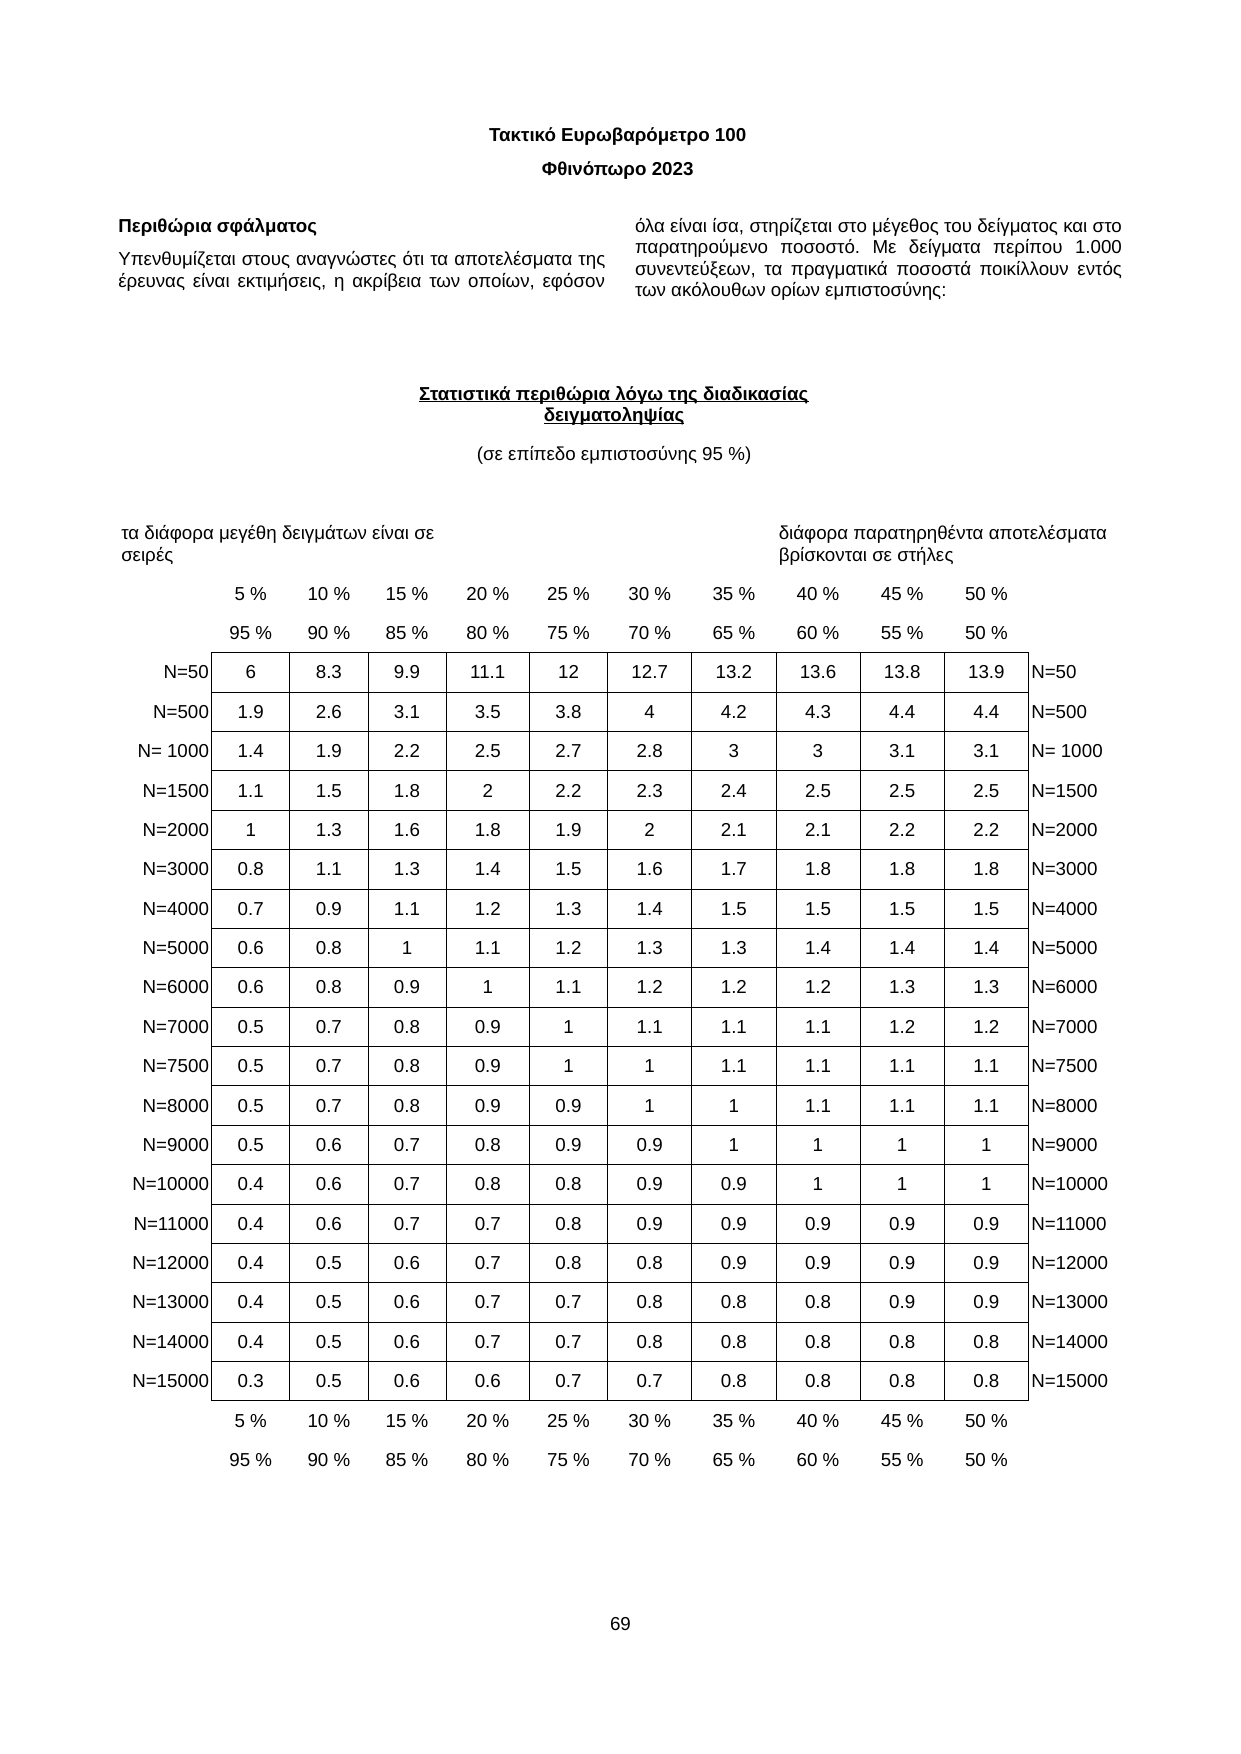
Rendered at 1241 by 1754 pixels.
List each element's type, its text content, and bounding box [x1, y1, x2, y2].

table_cell 0,5 [212, 1047, 289, 1085]
table_header [211, 374, 289, 434]
table_cell N=2000 [1029, 810, 1122, 849]
table_cell 35 % [691, 1401, 776, 1440]
table_cell 1,1 [212, 771, 289, 810]
table_cell [607, 513, 691, 574]
table_cell 0,6 [447, 1362, 529, 1400]
table_cell 0,8 [945, 1362, 1028, 1400]
table_cell N=10000 [118, 1164, 211, 1203]
table_cell τα διάφορα μεγέθη δειγμάτων είναι σε σειρές [118, 513, 446, 574]
table_cell 11,1 [447, 653, 529, 692]
table_cell 0,9 [608, 1165, 691, 1203]
table_cell 1,2 [945, 1008, 1028, 1046]
table_header Στατιστικά περιθώρια λόγω της διαδικασίας δειγματοληψίας [368, 374, 860, 434]
table_cell [118, 613, 211, 652]
table_cell 9,9 [369, 653, 446, 692]
table_cell 0,6 [369, 1362, 446, 1400]
table_cell 1,2 [530, 929, 607, 967]
table_header [290, 374, 368, 434]
table_cell 1,4 [212, 732, 289, 770]
table_cell 0,4 [212, 1165, 289, 1203]
table_cell N=6000 [118, 967, 211, 1007]
table_cell 4,3 [777, 693, 860, 731]
table_cell 0,7 [530, 1283, 607, 1322]
table_cell 0,8 [608, 1283, 691, 1322]
table_cell 0,6 [212, 968, 289, 1007]
table_cell 0,9 [369, 968, 446, 1007]
table_cell N=500 [1029, 692, 1122, 731]
table_cell 2 [447, 771, 529, 810]
table_cell 0,9 [777, 1205, 860, 1243]
table_cell 1,7 [692, 850, 776, 888]
table_cell 0,5 [290, 1244, 368, 1282]
table_cell N=1500 [1029, 770, 1122, 810]
table_cell 0,9 [945, 1244, 1028, 1282]
table_cell N=9000 [118, 1125, 211, 1164]
table_cell 0,7 [608, 1362, 691, 1400]
table_cell 1,4 [447, 850, 529, 888]
table_cell 1 [861, 1126, 944, 1164]
table_cell 3 [692, 732, 776, 770]
table_cell 0,7 [530, 1362, 607, 1400]
table_cell 1,3 [945, 968, 1028, 1007]
table_cell 25 % [529, 1401, 607, 1440]
table_cell 1 [608, 1047, 691, 1085]
table_cell 0,5 [212, 1008, 289, 1046]
table_cell N=7000 [118, 1007, 211, 1046]
table_cell 0,5 [290, 1283, 368, 1322]
table_cell 2,2 [945, 811, 1028, 849]
table_cell 50 % [944, 613, 1028, 652]
table_cell [118, 434, 211, 474]
table_cell 0,9 [447, 1008, 529, 1046]
table_cell N= 1000 [1029, 731, 1122, 770]
table_cell 1 [777, 1165, 860, 1203]
table_cell 0,7 [212, 890, 289, 928]
table_cell 2,8 [608, 732, 691, 770]
table_cell 1 [530, 1008, 607, 1046]
table_cell 0,5 [290, 1362, 368, 1400]
table_cell N=8000 [1029, 1085, 1122, 1125]
table_cell 2,7 [530, 732, 607, 770]
table_cell 20 % [446, 574, 529, 613]
table_cell 1 [777, 1126, 860, 1164]
table_cell 75 % [529, 613, 607, 652]
table_cell 1 [608, 1086, 691, 1125]
table_cell 0,7 [530, 1323, 607, 1361]
table_cell 1,1 [692, 1047, 776, 1085]
table_cell 0,9 [692, 1205, 776, 1243]
table_cell N=7500 [1029, 1046, 1122, 1085]
table_cell 0,8 [290, 929, 368, 967]
table_cell N=11000 [118, 1204, 211, 1243]
table_cell 3,5 [447, 693, 529, 731]
table_cell 0,8 [447, 1126, 529, 1164]
table_cell 1,1 [945, 1086, 1028, 1125]
table_cell 0,8 [861, 1323, 944, 1361]
table_cell 0,8 [608, 1323, 691, 1361]
table_cell [944, 434, 1028, 474]
table_cell 1,2 [447, 890, 529, 928]
table_cell 1,9 [212, 693, 289, 731]
table_cell 2,5 [447, 732, 529, 770]
table_cell 1,8 [447, 811, 529, 849]
table_cell [776, 474, 860, 513]
table_cell 1,3 [608, 929, 691, 967]
table_cell 15 % [368, 1401, 446, 1440]
table_cell 1,1 [861, 1086, 944, 1125]
table_cell 0,8 [369, 1008, 446, 1046]
table_cell 1,8 [861, 850, 944, 888]
table_cell [607, 474, 691, 513]
table_cell 3,1 [369, 693, 446, 731]
table_cell 5 % [211, 574, 289, 613]
table_cell N=50 [118, 652, 211, 692]
table_cell N=5000 [1029, 928, 1122, 967]
table_cell 1,8 [777, 850, 860, 888]
table_header [944, 374, 1028, 434]
table_cell 0,8 [861, 1362, 944, 1400]
table_cell [529, 513, 607, 574]
table_cell 50 % [944, 1401, 1028, 1440]
table_cell 1 [945, 1126, 1028, 1164]
table_cell 2,2 [861, 811, 944, 849]
table_cell 0,6 [212, 929, 289, 967]
table_cell 1,8 [945, 850, 1028, 888]
table_cell 1,5 [777, 890, 860, 928]
table_cell N=6000 [1029, 967, 1122, 1007]
table_cell 0,9 [945, 1205, 1028, 1243]
table_cell 0,7 [369, 1205, 446, 1243]
table_cell 4,2 [692, 693, 776, 731]
table_cell 1,5 [945, 890, 1028, 928]
table_cell 0,7 [447, 1244, 529, 1282]
table_cell 0,5 [212, 1126, 289, 1164]
table_cell [860, 474, 944, 513]
table_cell 1,6 [608, 850, 691, 888]
table_cell 60 % [776, 1440, 860, 1479]
table_cell N=3000 [118, 849, 211, 888]
table_cell 0,6 [369, 1283, 446, 1322]
table_cell N=500 [118, 692, 211, 731]
table_cell 0,7 [369, 1126, 446, 1164]
table_cell 12 [530, 653, 607, 692]
table_cell 0,9 [447, 1086, 529, 1125]
table_cell 2,5 [861, 771, 944, 810]
table_cell 50 % [944, 1440, 1028, 1479]
table_cell 0,6 [369, 1323, 446, 1361]
table_cell N=9000 [1029, 1125, 1122, 1164]
table_cell 1,2 [608, 968, 691, 1007]
table_cell 0,8 [777, 1283, 860, 1322]
table_cell 13,8 [861, 653, 944, 692]
table_cell 95 % [211, 1440, 289, 1479]
table_cell 35 % [691, 574, 776, 613]
table_cell 1,6 [369, 811, 446, 849]
table_cell [368, 474, 446, 513]
table_cell 5 % [211, 1401, 289, 1440]
table_cell N=10000 [1029, 1164, 1122, 1203]
table_cell 1,2 [692, 968, 776, 1007]
table_cell 0,4 [212, 1283, 289, 1322]
table_cell 1,1 [608, 1008, 691, 1046]
table_cell 1,3 [290, 811, 368, 849]
table_cell 0,7 [290, 1086, 368, 1125]
table_cell 12,7 [608, 653, 691, 692]
table_cell [944, 474, 1028, 513]
table_cell N=4000 [118, 889, 211, 928]
table_cell 1,5 [861, 890, 944, 928]
table_cell 1,1 [530, 968, 607, 1007]
table_cell N=5000 [118, 928, 211, 967]
table_cell 70 % [607, 1440, 691, 1479]
table_cell 0,7 [369, 1165, 446, 1203]
table_cell [691, 513, 776, 574]
table_cell 2 [608, 811, 691, 849]
table_cell 40 % [776, 1401, 860, 1440]
table_cell N=50 [1029, 652, 1122, 692]
table_cell 13,9 [945, 653, 1028, 692]
table_cell 1,1 [861, 1047, 944, 1085]
table_cell 2,3 [608, 771, 691, 810]
table_cell 0,6 [290, 1126, 368, 1164]
table_cell 6 [212, 653, 289, 692]
table_cell [1028, 1440, 1122, 1479]
table_cell 0,4 [212, 1244, 289, 1282]
table_cell 0,8 [369, 1047, 446, 1085]
table_cell 20 % [446, 1401, 529, 1440]
table_cell N=7000 [1029, 1007, 1122, 1046]
table_cell [118, 1400, 211, 1440]
table_cell 1 [861, 1165, 944, 1203]
table_cell 85 % [368, 1440, 446, 1479]
table_cell 0,8 [608, 1244, 691, 1282]
table_cell 2,1 [777, 811, 860, 849]
table_cell 25 % [529, 574, 607, 613]
table_cell 1,8 [369, 771, 446, 810]
table_cell 10 % [290, 1401, 368, 1440]
table_cell 1,1 [777, 1047, 860, 1085]
table_cell 0,9 [290, 890, 368, 928]
table_cell [1028, 574, 1122, 613]
table_cell 0,4 [212, 1205, 289, 1243]
table_cell 1 [692, 1086, 776, 1125]
table_cell 0,7 [290, 1047, 368, 1085]
table_cell 1,4 [945, 929, 1028, 967]
table_cell 0,8 [369, 1086, 446, 1125]
table_cell 10 % [290, 574, 368, 613]
table_cell 1,1 [692, 1008, 776, 1046]
table_cell 0,8 [530, 1244, 607, 1282]
table_cell 1 [945, 1165, 1028, 1203]
table_cell 1,1 [777, 1086, 860, 1125]
table_cell 1,9 [530, 811, 607, 849]
table_cell 0,9 [945, 1283, 1028, 1322]
table_cell 0,8 [290, 968, 368, 1007]
table_cell 3 [777, 732, 860, 770]
table_cell 0,9 [861, 1283, 944, 1322]
table_cell [118, 574, 211, 613]
table_cell 1,9 [290, 732, 368, 770]
table_cell 13,2 [692, 653, 776, 692]
table_cell N=15000 [118, 1361, 211, 1400]
table_cell N=15000 [1029, 1361, 1122, 1400]
table_cell 90 % [290, 613, 368, 652]
table_cell 0,8 [447, 1165, 529, 1203]
table_cell 1,5 [290, 771, 368, 810]
table_cell 2,5 [945, 771, 1028, 810]
text Υπενθυμίζεται στους αναγνώστες ότι τα αποτελέσματα της έρευνας είναι εκτιμήσεις, η ακρίβεια των οποίων, εφόσον [118, 248, 605, 291]
table_cell N=1500 [118, 770, 211, 810]
table_cell 1 [530, 1047, 607, 1085]
table_cell 0,7 [447, 1323, 529, 1361]
table_cell 0,8 [692, 1323, 776, 1361]
table_cell 0,9 [692, 1244, 776, 1282]
table_cell 2,5 [777, 771, 860, 810]
table_cell 0,9 [861, 1205, 944, 1243]
table_cell 1,2 [777, 968, 860, 1007]
table_cell 1,1 [447, 929, 529, 967]
table_cell [1028, 434, 1122, 474]
table_cell 2,6 [290, 693, 368, 731]
table_cell N=2000 [118, 810, 211, 849]
table_cell διάφορα παρατηρηθέντα αποτελέσματα βρίσκονται σε στήλες [776, 513, 1122, 574]
table_cell 0,9 [777, 1244, 860, 1282]
table_cell 0,9 [608, 1205, 691, 1243]
table_cell 4,4 [945, 693, 1028, 731]
table_cell 2,2 [530, 771, 607, 810]
table_cell 1,5 [692, 890, 776, 928]
table_cell 60 % [776, 613, 860, 652]
table_cell 0,7 [290, 1008, 368, 1046]
table_cell 0,9 [530, 1126, 607, 1164]
table_cell [290, 434, 368, 474]
table_cell 55 % [860, 613, 944, 652]
table_cell [118, 474, 211, 513]
table_cell 0,9 [608, 1126, 691, 1164]
table_cell [691, 474, 776, 513]
table_cell N=14000 [118, 1322, 211, 1361]
table_cell 0,9 [692, 1165, 776, 1203]
table_cell 0,9 [447, 1047, 529, 1085]
table_cell 0,4 [212, 1323, 289, 1361]
table_cell N=13000 [118, 1282, 211, 1322]
table_cell 0,8 [692, 1362, 776, 1400]
table_cell 2,2 [369, 732, 446, 770]
table_cell 0,8 [530, 1205, 607, 1243]
table_cell N= 1000 [118, 731, 211, 770]
table_cell N=14000 [1029, 1322, 1122, 1361]
table_cell 0,7 [447, 1205, 529, 1243]
table_cell 3,8 [530, 693, 607, 731]
table_cell 0,6 [369, 1244, 446, 1282]
table_cell 85 % [368, 613, 446, 652]
table_cell N=12000 [118, 1243, 211, 1282]
table_cell 1,1 [290, 850, 368, 888]
table_cell 0,7 [447, 1283, 529, 1322]
table_cell 30 % [607, 574, 691, 613]
table_cell N=7500 [118, 1046, 211, 1085]
table_cell 1 [692, 1126, 776, 1164]
table_cell 0,8 [777, 1323, 860, 1361]
table_cell [1028, 474, 1122, 513]
table_cell 1,2 [861, 1008, 944, 1046]
table_header [1028, 374, 1122, 434]
table_header [860, 374, 944, 434]
table_cell 2,4 [692, 771, 776, 810]
table_cell [211, 434, 289, 474]
table_cell [446, 513, 529, 574]
table_cell 1 [447, 968, 529, 1007]
table_cell 95 % [211, 613, 289, 652]
table_cell 0,8 [212, 850, 289, 888]
table_cell 1 [369, 929, 446, 967]
table_cell 40 % [776, 574, 860, 613]
table_cell 80 % [446, 1440, 529, 1479]
table_cell 0,8 [945, 1323, 1028, 1361]
table_cell 1,3 [692, 929, 776, 967]
table_cell 1,4 [861, 929, 944, 967]
table_cell [1028, 613, 1122, 652]
table_cell [1028, 1400, 1122, 1440]
table_cell [529, 474, 607, 513]
table_cell 1,4 [608, 890, 691, 928]
table_cell [211, 474, 289, 513]
table_cell 0,6 [290, 1165, 368, 1203]
table_cell 8,3 [290, 653, 368, 692]
table_cell 50 % [944, 574, 1028, 613]
table_header [118, 374, 211, 434]
table_cell 0,9 [530, 1086, 607, 1125]
table_cell 0,5 [212, 1086, 289, 1125]
table_cell N=13000 [1029, 1282, 1122, 1322]
table_cell 1,3 [861, 968, 944, 1007]
table_cell 80 % [446, 613, 529, 652]
table_cell 55 % [860, 1440, 944, 1479]
table_cell 45 % [860, 1401, 944, 1440]
table_cell 1,1 [777, 1008, 860, 1046]
table_cell 70 % [607, 613, 691, 652]
table_cell N=11000 [1029, 1204, 1122, 1243]
text όλα είναι ίσα, στηρίζεται στο μέγεθος του δείγματος και στο παρατηρούμενο ποσοστό. Με δείγματα περίπου 1.000 συνεντεύξεων, τα πραγματικά ποσοστά ποικίλλουν εντός των ακόλουθων ορίων εμπιστοσύνης: [635, 214, 1122, 301]
table_cell N=4000 [1029, 889, 1122, 928]
table_cell 1,1 [369, 890, 446, 928]
table_cell [118, 1440, 211, 1479]
table_cell 1,4 [777, 929, 860, 967]
table_cell 3,1 [945, 732, 1028, 770]
table_cell (σε επίπεδο εμπιστοσύνης 95 %) [368, 434, 860, 474]
table_cell 3,1 [861, 732, 944, 770]
table_cell 2,1 [692, 811, 776, 849]
table_cell 1,1 [945, 1047, 1028, 1085]
table_cell 65 % [691, 1440, 776, 1479]
table_cell 0,9 [861, 1244, 944, 1282]
table_cell 90 % [290, 1440, 368, 1479]
table_cell 0,5 [290, 1323, 368, 1361]
table_cell 4,4 [861, 693, 944, 731]
table_cell N=12000 [1029, 1243, 1122, 1282]
table_cell N=8000 [118, 1085, 211, 1125]
table_cell 45 % [860, 574, 944, 613]
table_cell [446, 474, 529, 513]
table_cell 4 [608, 693, 691, 731]
table_cell 0,8 [777, 1362, 860, 1400]
table_cell 15 % [368, 574, 446, 613]
table_cell 0,6 [290, 1205, 368, 1243]
table_cell [290, 474, 368, 513]
table_cell 1,3 [530, 890, 607, 928]
table_cell 1,3 [369, 850, 446, 888]
table_cell 13,6 [777, 653, 860, 692]
table_cell N=3000 [1029, 849, 1122, 888]
table_cell 0,8 [530, 1165, 607, 1203]
table_cell 1 [212, 811, 289, 849]
table_cell [860, 434, 944, 474]
text Περιθώρια σφάλματος [118, 214, 605, 236]
table_cell 0,8 [692, 1283, 776, 1322]
table_cell 1,5 [530, 850, 607, 888]
table_cell 75 % [529, 1440, 607, 1479]
table_cell 30 % [607, 1401, 691, 1440]
table_cell 65 % [691, 613, 776, 652]
table_cell 0,3 [212, 1362, 289, 1400]
